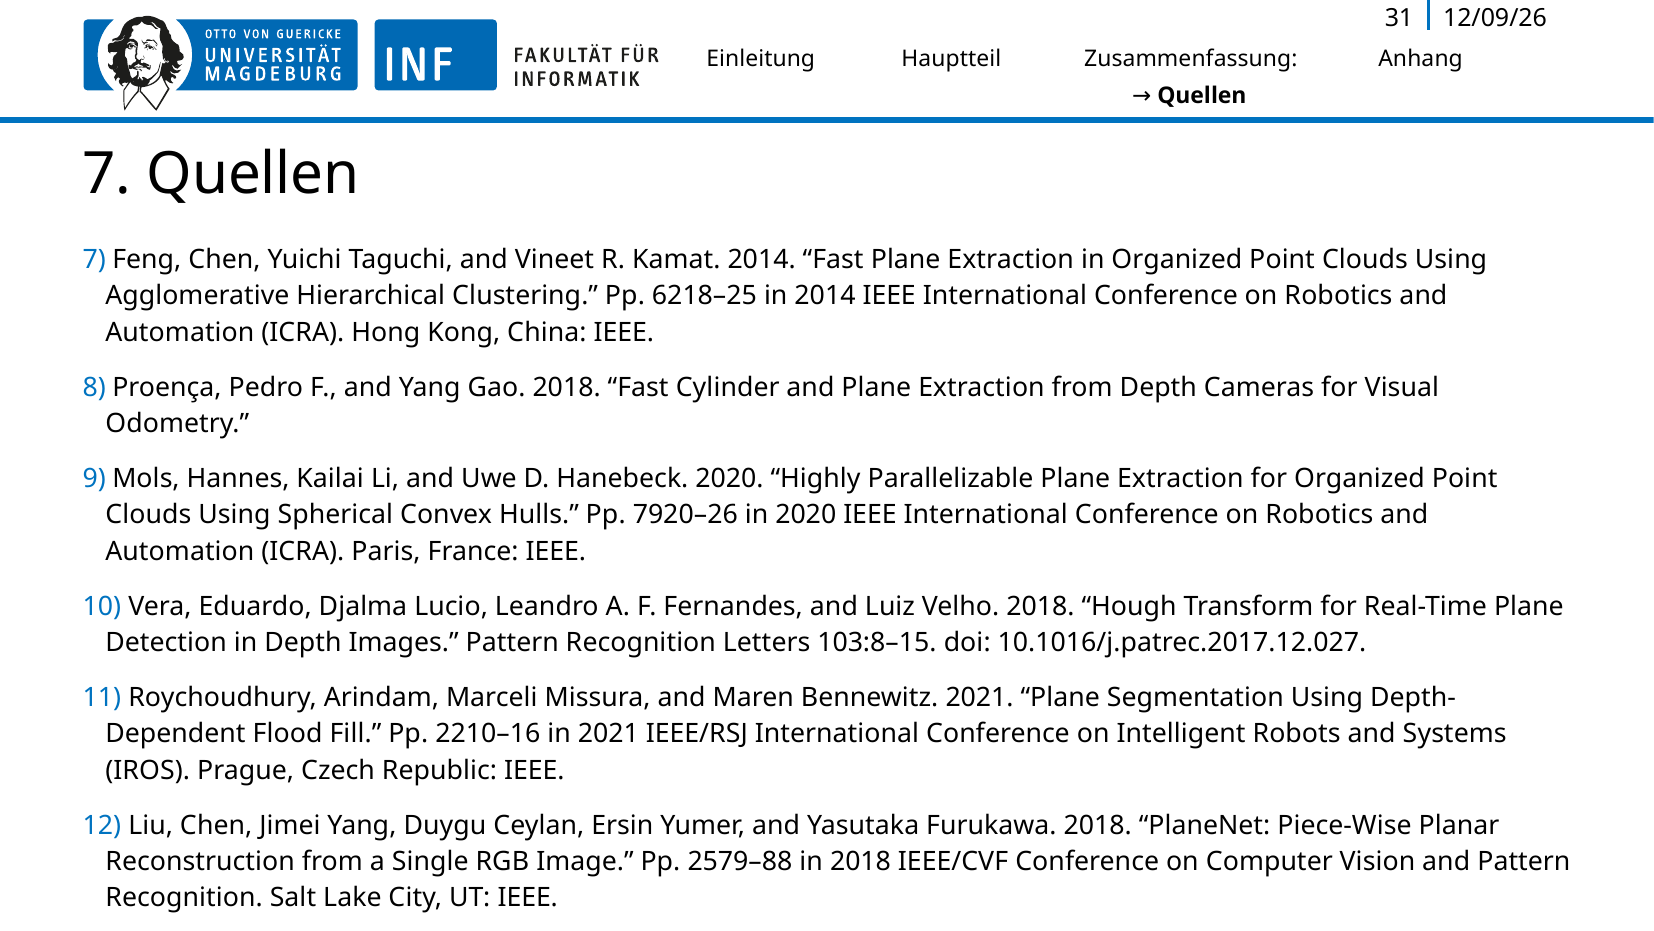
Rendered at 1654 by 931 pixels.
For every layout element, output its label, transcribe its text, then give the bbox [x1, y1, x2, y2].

list Feng, Chen, Yuichi Taguchi, and Vineet R. Kamat. 2014. “Fast Plane Extraction in Organized Point Clouds Using Agglomerative Hierarchical Clustering.” Pp. 6218–25 in 2014 IEEE International Conference on Robotics and Automation (ICRA). Hong Kong, China: IEEE. Proença, Pedro F., and Yang Gao. 2018. “Fast Cylinder and Plane Extraction from Depth Cameras for Visual Odometry.” Mols, Hannes, Kailai Li, and Uwe D. Hanebeck. 2020. “Highly Parallelizable Plane Extraction for Organized Point Clouds Using Spherical Convex Hulls.” Pp. 7920–26 in 2020 IEEE International Conference on Robotics and Automation (ICRA). Paris, France: IEEE. Vera, Eduardo, Djalma Lucio, Leandro A. F. Fernandes, and Luiz Velho. 2018. “Hough Transform for Real-Time Plane Detection in Depth Images.” Pattern Recognition Letters 103:8–15. doi: 10.1016/j.patrec.2017.12.027. Roychoudhury, Arindam, Marceli Missura, and Maren Bennewitz. 2021. “Plane Segmentation Using Depth-Dependent Flood Fill.” Pp. 2210–16 in 2021 IEEE/RSJ International Conference on Intelligent Robots and Systems (IROS). Prague, Czech Republic: IEEE. Liu, Chen, Jimei Yang, Duygu Ceylan, Ersin Yumer, and Yasutaka Furukawa. 2018. “PlaneNet: Piece-Wise Planar Reconstruction from a Single RGB Image.” Pp. 2579–88 in 2018 IEEE/CVF Conference on Computer Vision and Pattern Recognition. Salt Lake City, UT: IEEE. [82, 240, 1571, 916]
title 7. Quellen [82, 131, 1571, 211]
